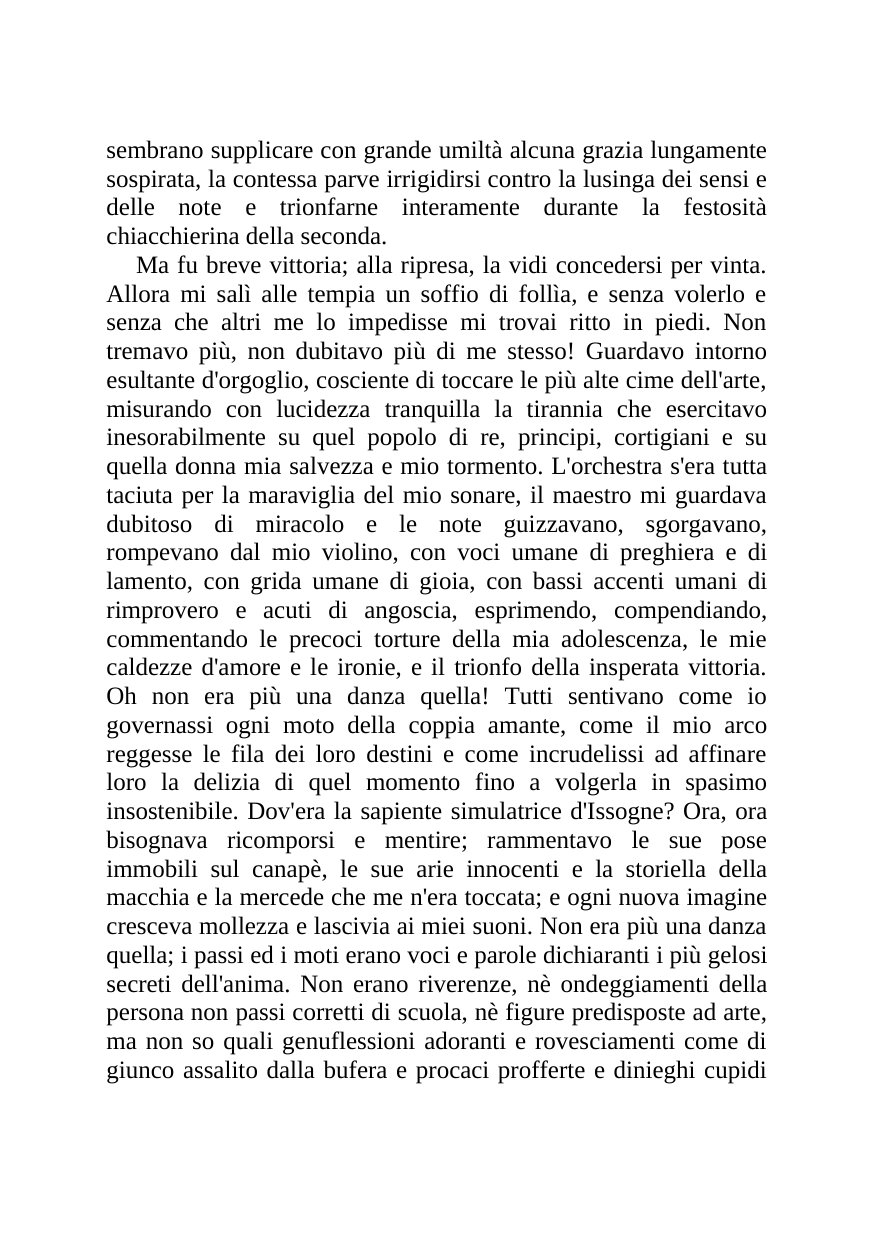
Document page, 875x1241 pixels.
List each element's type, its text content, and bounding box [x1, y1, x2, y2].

text sembrano supplicare con grande umiltà alcuna grazia lungamente sospirata, la contessa parve irrigidirsi contro la lusinga dei sensi e delle note e trionfarne interamente durante la festosità chiacchierina della seconda. [106, 135, 768, 250]
text Ma fu breve vittoria; alla ripresa, la vidi concedersi per vinta. Allora mi salì alle tempia un soffio di follìa, e senza volerlo e senza che altri me lo impedisse mi trovai ritto in piedi. Non tremavo più, non dubitavo più di me stesso! Guardavo intorno esultante d'orgoglio, cosciente di toccare le più alte cime dell'arte, misurando con lucidezza tranquilla la tirannia che esercitavo inesorabilmente su quel popolo di re, principi, cortigiani e su quella donna mia salvezza e mio tormento. L'orchestra s'era tutta taciuta per la maraviglia del mio sonare, il maestro mi guardava dubitoso di miracolo e le note guizzavano, sgorgavano, rompevano dal mio violino, con voci umane di preghiera e di lamento, con grida umane di gioia, con bassi accenti umani di rimprovero e acuti di angoscia, esprimendo, compendiando, commentando le precoci torture della mia adolescenza, le mie caldezze d'amore e le ironie, e il trionfo della insperata vittoria. Oh non era più una danza quella! Tutti sentivano come io governassi ogni moto della coppia amante, come il mio arco reggesse le fila dei loro destini e come incrudelissi ad affinare loro la delizia di quel momento fino a volgerla in spasimo insostenibile. Dov'era la sapiente simulatrice d'Issogne? Ora, ora bisognava ricomporsi e mentire; rammentavo le sue pose immobili sul canapè, le sue arie innocenti e la storiella della macchia e la mercede che me n'era toccata; e ogni nuova imagine cresceva mollezza e lascivia ai miei suoni. Non era più una danza quella; i passi ed i moti erano voci e parole dichiaranti i più gelosi secreti dell'anima. Non erano riverenze, nè ondeggiamenti della persona non passi corretti di scuola, nè figure predisposte ad arte, ma non so quali genuflessioni adoranti e rovesciamenti come di giunco assalito dalla bufera e procaci profferte e dinieghi cupidi [106, 250, 768, 1084]
